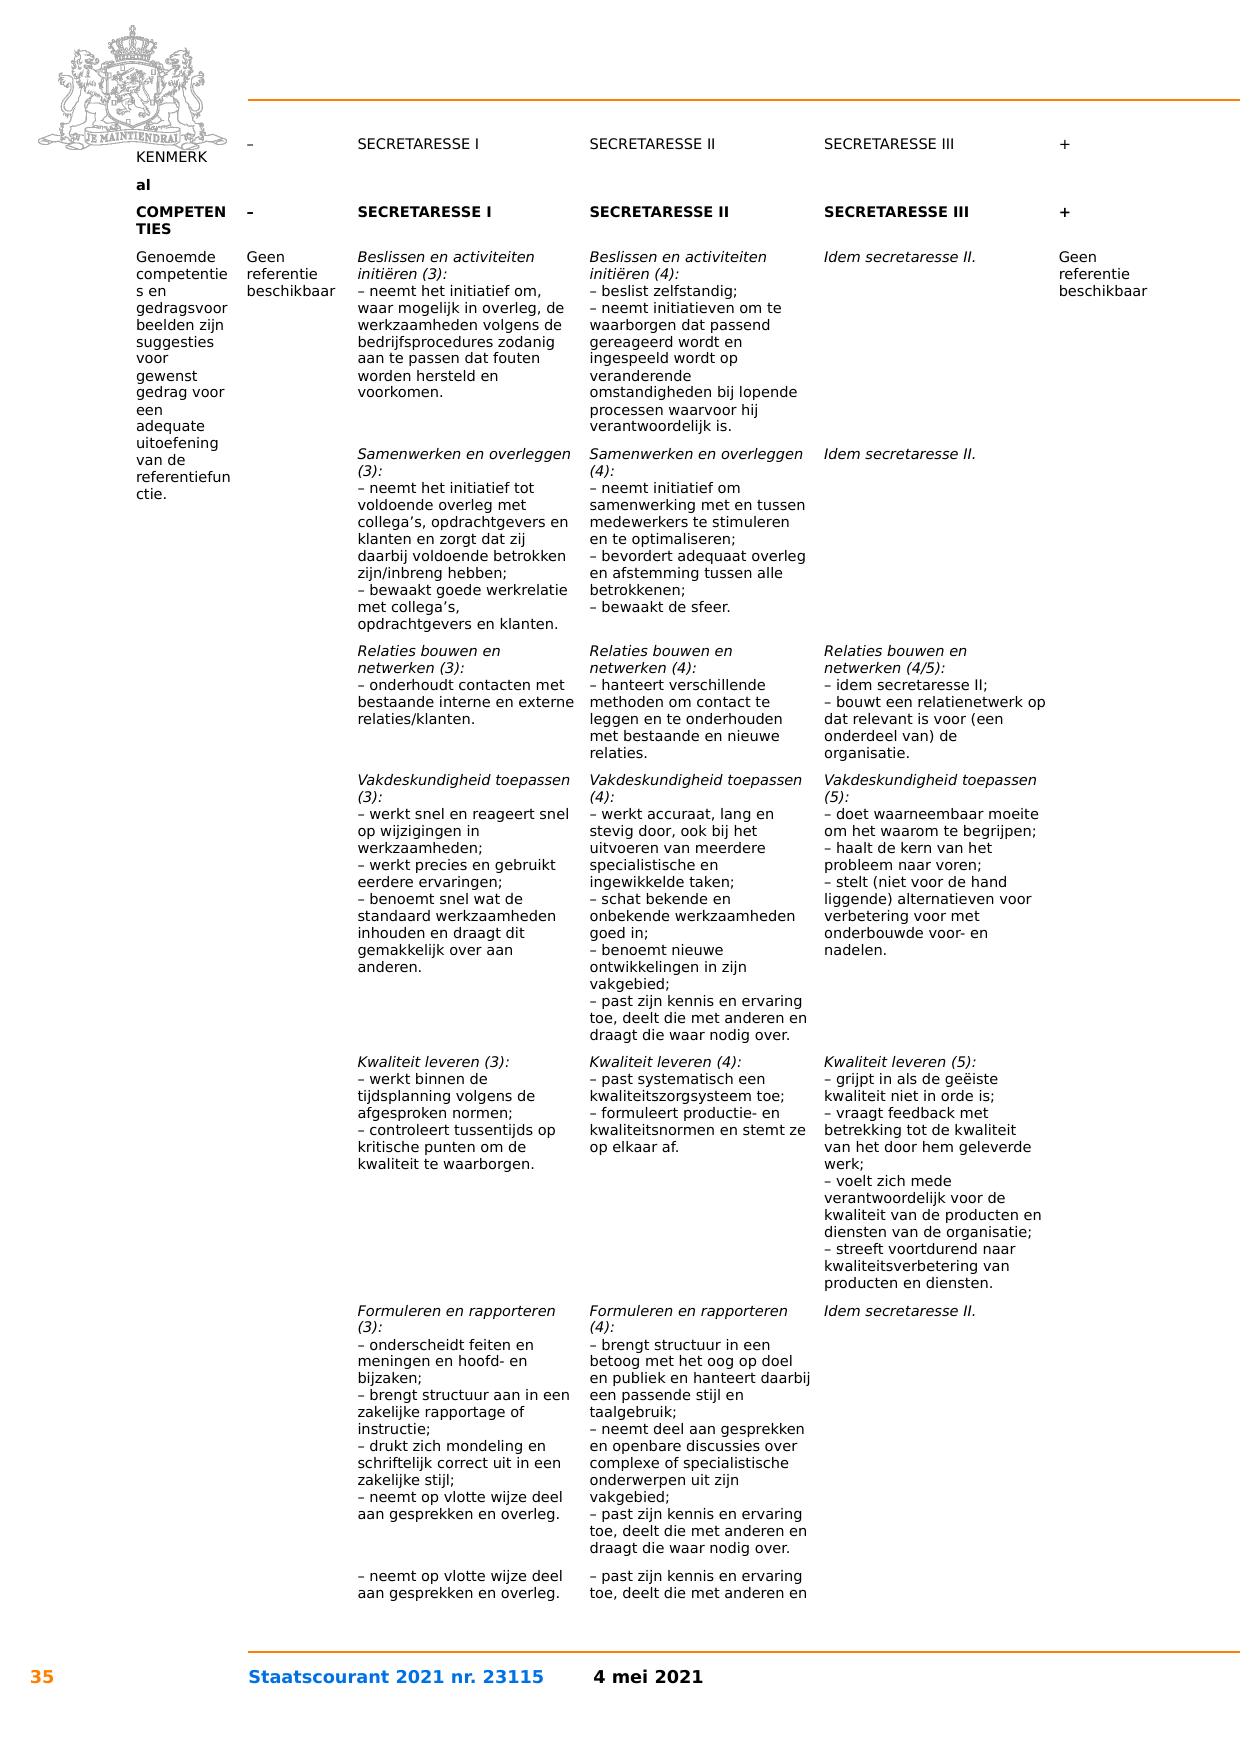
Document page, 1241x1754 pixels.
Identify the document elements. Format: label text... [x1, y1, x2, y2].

table_cell [1053, 1563, 1163, 1606]
table_cell Samenwerken en overleggen (3): – neemt het initiatief tot voldoende overleg met collega’s, opdrachtgevers en klanten en zorgt dat zij daarbij voldoende betrokken zijn/inbreng hebben; – bewaakt goede werkrelatie met collega’s, opdrachtgevers en klanten. [352, 441, 583, 637]
picture [38, 25, 227, 150]
table_cell Relaties bouwen en netwerken (4/5): – idem secretaresse II; – bouwt een relatienetwerk op dat relevant is voor (een onderdeel van) de organisatie. [819, 638, 1052, 766]
table_cell Idem secretaresse II. [819, 244, 1052, 440]
table_cell Idem secretaresse II. [819, 441, 1052, 637]
table_cell Formuleren en rapporteren (4): – brengt structuur in een betoog met het oog op doel en publiek en hanteert daarbij een passende stijl en taalgebruik; – neemt deel aan gesprekken en openbare discussies over complexe of specialistische onderwerpen uit zijn vakgebied; – past zijn kennis en ervaring toe, deelt die met anderen en draagt die waar nodig over. [584, 1298, 818, 1562]
table_cell Geen referentie beschikbaar [1053, 244, 1163, 1562]
table_cell [819, 1563, 1052, 1606]
table_cell Kwaliteit leveren (3): – werkt binnen de tijdsplanning volgens de afgesproken normen; – controleert tussentijds op kritische punten om de kwaliteit te waarborgen. [352, 1050, 583, 1297]
table_cell [241, 1563, 351, 1606]
table_cell [819, 172, 1052, 198]
table_header SECRETARESSE III [819, 131, 1052, 171]
table_cell + [1053, 200, 1163, 243]
table_cell Kwaliteit leveren (5): – grijpt in als de geëiste kwaliteit niet in orde is; – vraagt feedback met betrekking tot de kwaliteit van het door hem geleverde werk; – voelt zich mede verantwoordelijk voor de kwaliteit van de producten en diensten van de organisatie; – streeft voortdurend naar kwaliteitsverbetering van producten en diensten. [819, 1050, 1052, 1297]
table_header SECRETARESSE II [584, 131, 818, 171]
table_cell Samenwerken en overleggen (4): – neemt initiatief om samenwerking met en tussen medewerkers te stimuleren en te optimaliseren; – bevordert adequaat overleg en afstemming tussen alle betrokkenen; – bewaakt de sfeer. [584, 441, 818, 637]
table_cell Genoemde competenties en gedragsvoorbeelden zijn suggesties voor gewenst gedrag voor een adequate uitoefening van de referentiefunctie. [131, 244, 240, 1562]
table_cell SECRETARESSE II [584, 200, 818, 243]
table_header – [241, 131, 351, 171]
table_header SECRETARESSE I [352, 131, 583, 171]
table_cell Relaties bouwen en netwerken (4): – hanteert verschillende methoden om contact te leggen en te onderhouden met bestaande en nieuwe relaties. [584, 638, 818, 766]
table_cell SECRETARESSE III [819, 200, 1052, 243]
table_cell – neemt op vlotte wijze deel aan gesprekken en overleg. [352, 1563, 583, 1606]
table_cell al [131, 172, 240, 198]
table_cell SECRETARESSE I [352, 200, 583, 243]
table_cell Idem secretaresse II. [819, 1298, 1052, 1562]
table_cell – past zijn kennis en ervaring toe, deelt die met anderen en [584, 1563, 818, 1606]
table_cell [584, 172, 818, 198]
table_cell [352, 172, 583, 198]
table_cell [131, 1563, 240, 1606]
table_cell Kwaliteit leveren (4): – past systematisch een kwaliteitszorgsysteem toe; – formuleert productie- en kwaliteitsnormen en stemt ze op elkaar af. [584, 1050, 818, 1297]
table_cell Beslissen en activiteiten initiëren (4): – beslist zelfstandig; – neemt initiatieven om te waarborgen dat passend gereageerd wordt en ingespeeld wordt op veranderende omstandigheden bij lopende processen waarvoor hij verantwoordelijk is. [584, 244, 818, 440]
table_cell Vakdeskundigheid toepassen (5): – doet waarneembaar moeite om het waarom te begrijpen; – haalt de kern van het probleem naar voren; – stelt (niet voor de hand liggende) alternatieven voor verbetering voor met onderbouwde voor- en nadelen. [819, 768, 1052, 1048]
table_cell COMPETENTIES [131, 200, 240, 243]
table_cell – [241, 200, 351, 243]
table_cell Vakdeskundigheid toepassen (4): – werkt accuraat, lang en stevig door, ook bij het uitvoeren van meerdere specialistische en ingewikkelde taken; – schat bekende en onbekende werkzaamheden goed in; – benoemt nieuwe ontwikkelingen in zijn vakgebied; – past zijn kennis en ervaring toe, deelt die met anderen en draagt die waar nodig over. [584, 768, 818, 1048]
table_header KENMERK [131, 131, 240, 171]
table_cell Geen referentie beschikbaar [241, 244, 351, 1562]
table_cell [1053, 172, 1163, 198]
table_cell Beslissen en activiteiten initiëren (3): – neemt het initiatief om, waar mogelijk in overleg, de werkzaamheden volgens de bedrijfsprocedures zodanig aan te passen dat fouten worden hersteld en voorkomen. [352, 244, 583, 440]
table_cell Formuleren en rapporteren (3): – onderscheidt feiten en meningen en hoofd- en bijzaken; – brengt structuur aan in een zakelijke rapportage of instructie; – drukt zich mondeling en schriftelijk correct uit in een zakelijke stijl; – neemt op vlotte wijze deel aan gesprekken en overleg. [352, 1298, 583, 1562]
table_cell Vakdeskundigheid toepassen (3): – werkt snel en reageert snel op wijzigingen in werkzaamheden; – werkt precies en gebruikt eerdere ervaringen; – benoemt snel wat de standaard werkzaamheden inhouden en draagt dit gemakkelijk over aan anderen. [352, 768, 583, 1048]
table_cell [241, 172, 351, 198]
table_cell Relaties bouwen en netwerken (3): – onderhoudt contacten met bestaande interne en externe relaties/klanten. [352, 638, 583, 766]
table_header + [1053, 131, 1163, 171]
